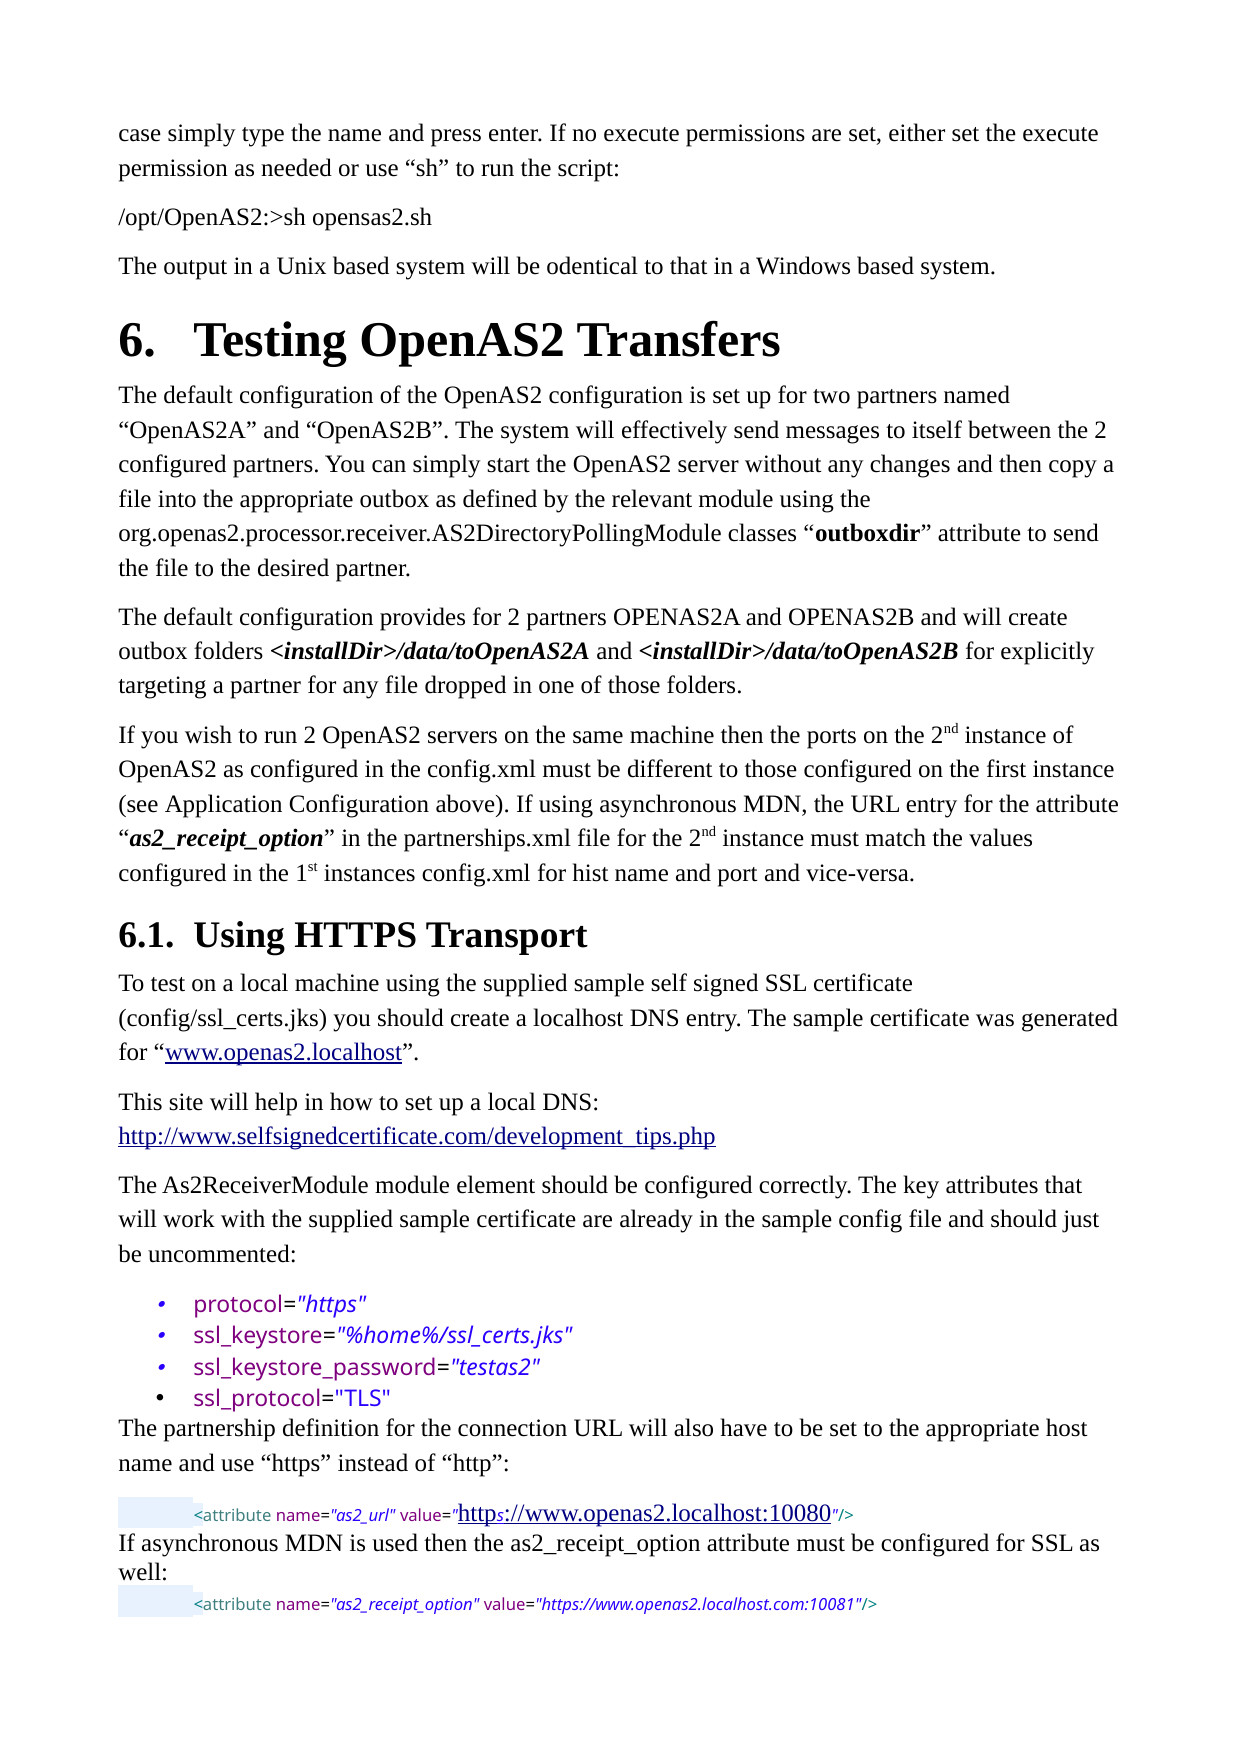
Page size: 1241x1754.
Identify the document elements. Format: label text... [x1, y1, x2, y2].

text <attribute name="as2_receipt_option" value="https://www.openas2.localhost.com:10081"/> [118, 1585, 1122, 1617]
subtitle Using HTTPS Transport [118, 913, 1122, 956]
list ssl_keystore_password="testas2" [156, 1351, 1122, 1382]
list ssl_keystore="%home%/ssl_certs.jks" [156, 1319, 1122, 1351]
text /opt/OpenAS2:>sh opensas2.sh [118, 202, 1122, 230]
text The default configuration of the OpenAS2 configuration is set up for two partners named “OpenAS2A” and “OpenAS2B”. The system will effectively send messages to itself between the 2 configured partners. You can simply start the OpenAS2 server without any changes and then copy a file into the appropriate outbox as defined by the relevant module using the org.openas2.processor.receiver.AS2DirectoryPollingModule classes “outboxdir” attribute to send the file to the desired partner. [118, 380, 1122, 581]
text The default configuration provides for 2 partners OPENAS2A and OPENAS2B and will create outbox folders <installDir>/data/toOpenAS2A and <installDir>/data/toOpenAS2B for explicitly targeting a partner for any file dropped in one of those folders. [118, 602, 1122, 699]
subtitle Testing OpenAS2 Transfers [118, 310, 1122, 368]
text The As2ReceiverModule module element should be configured correctly. The key attributes that will work with the supplied sample certificate are already in the sample config file and should just be uncommented: [118, 1170, 1122, 1268]
text case simply type the name and press enter. If no execute permissions are set, either set the execute permission as needed or use “sh” to run the script: [118, 118, 1122, 181]
text <attribute name="as2_url" value="https://www.openas2.localhost:10080"/> [118, 1497, 1122, 1528]
text To test on a local machine using the supplied sample self signed SSL certificate (config/ssl_certs.jks) you should create a localhost DNS entry. The sample certificate was generated for “www.openas2.localhost”. [118, 968, 1122, 1066]
text This site will help in how to set up a local DNS: http://www.selfsignedcertificate.com/development_tips.php [118, 1087, 1122, 1150]
list ssl_protocol="TLS" [156, 1382, 1122, 1413]
text If asynchronous MDN is used then the as2_receipt_option attribute must be configured for SSL as well: [118, 1528, 1122, 1585]
text If you wish to run 2 OpenAS2 servers on the same machine then the ports on the 2nd instance of OpenAS2 as configured in the config.xml must be different to those configured on the first instance (see Application Configuration above). If using asynchronous MDN, the URL entry for the attribute “as2_receipt_option” in the partnerships.xml file for the 2nd instance must match the values configured in the 1st instances config.xml for hist name and port and vice-versa. [118, 720, 1122, 886]
list protocol="https" [156, 1288, 1122, 1319]
text The partnership definition for the connection URL will also have to be set to the appropriate host name and use “https” instead of “http”: [118, 1413, 1122, 1476]
text The output in a Unix based system will be odentical to that in a Windows based system. [118, 251, 1122, 279]
